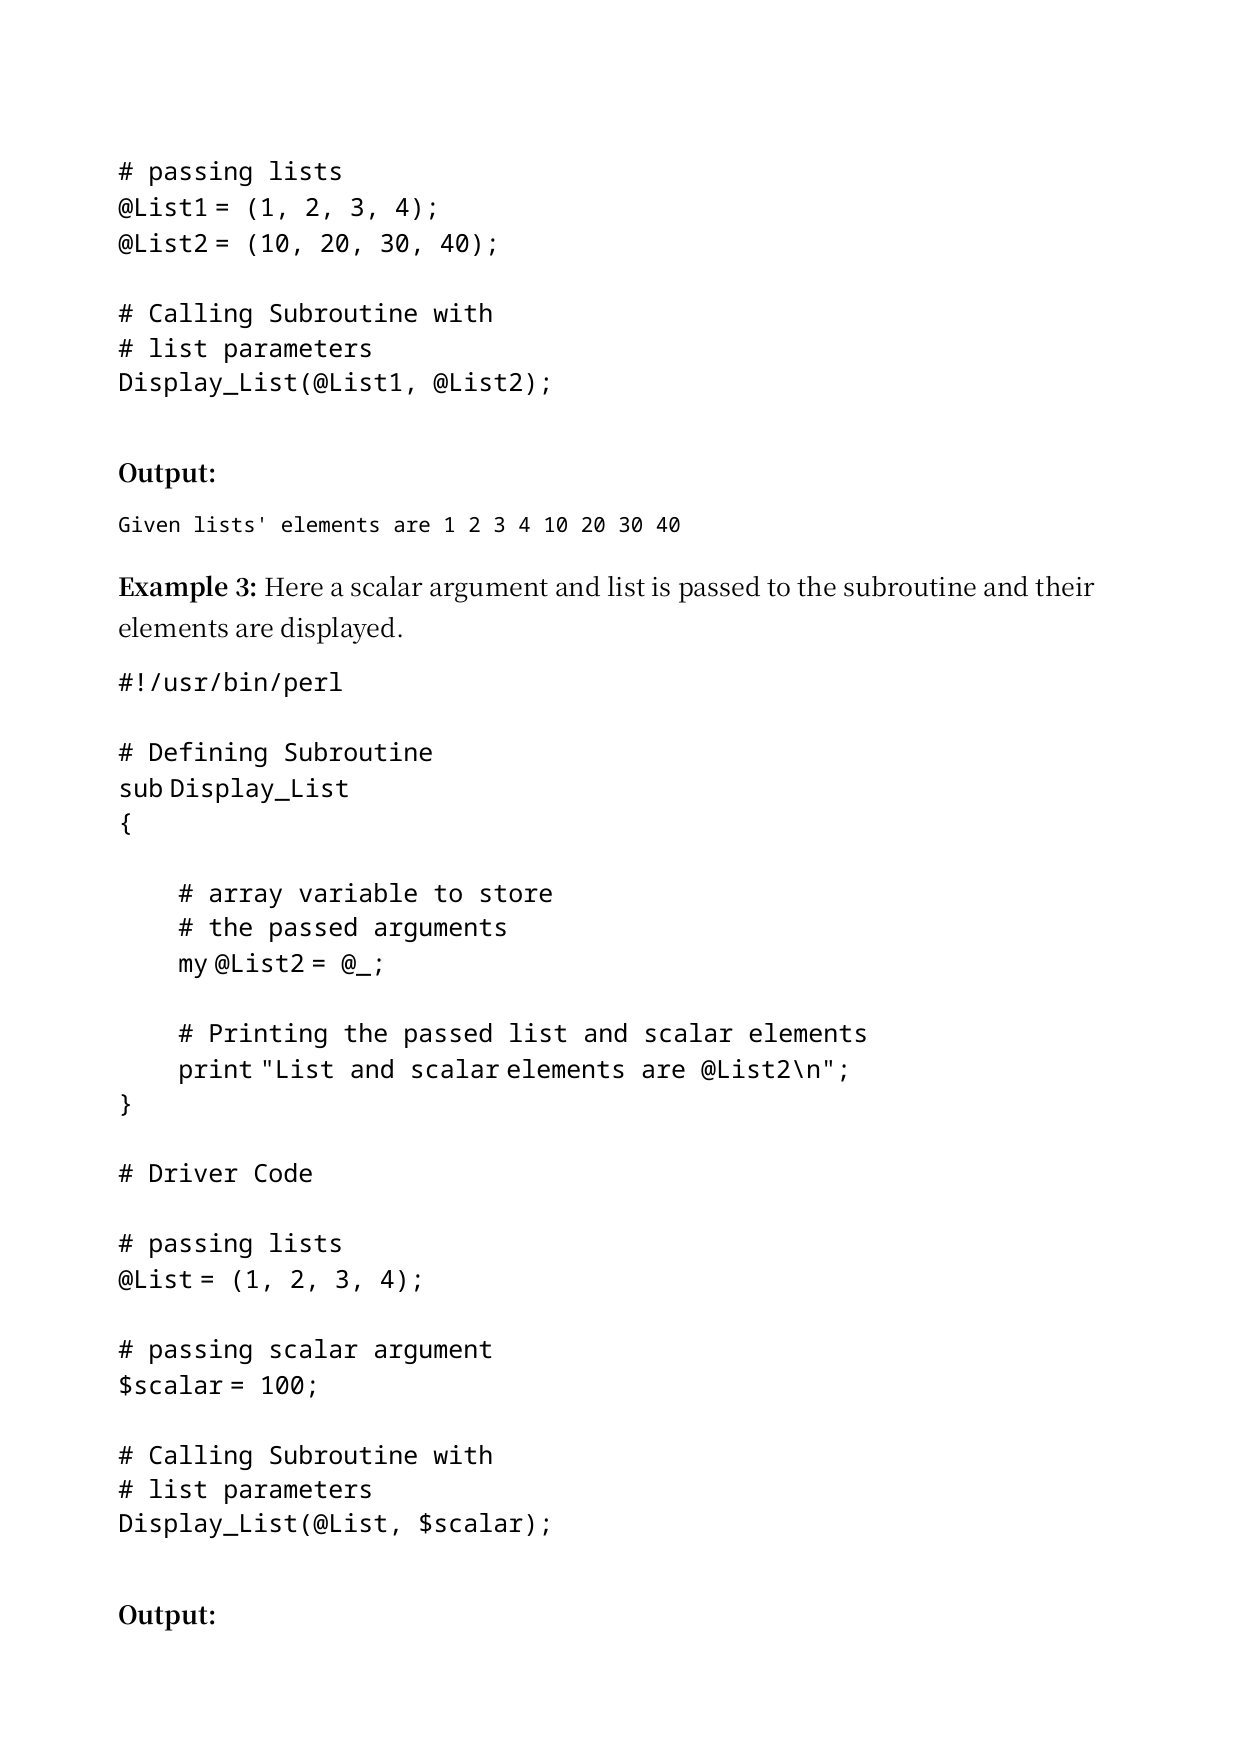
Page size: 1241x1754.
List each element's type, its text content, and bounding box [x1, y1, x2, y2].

table_header #!/usr/bin/perl # Defining Subroutine sub Display_List { # array variable to store # the passed arguments my @List2 = @_; # Printing the passed list and scalar elements print "List and scalar elements are @List2\n"; } # Driver Code # passing lists @List = (1, 2, 3, 4); # passing scalar argument $scalar = 100; # Calling Subroutine with # list parameters Display_List(@List, $scalar); [118, 665, 1092, 1540]
text Given lists' elements are 1 2 3 4 10 20 30 40 [118, 510, 1122, 538]
text Output: [118, 1596, 1122, 1632]
text Example 3: Here a scalar argument and list is passed to the subroutine and their elements are displayed. [118, 568, 1122, 645]
text Output: [118, 454, 1122, 490]
table_header # passing lists @List1 = (1, 2, 3, 4); @List2 = (10, 20, 30, 40); # Calling Subroutine with # list parameters Display_List(@List1, @List2); [118, 118, 1092, 398]
